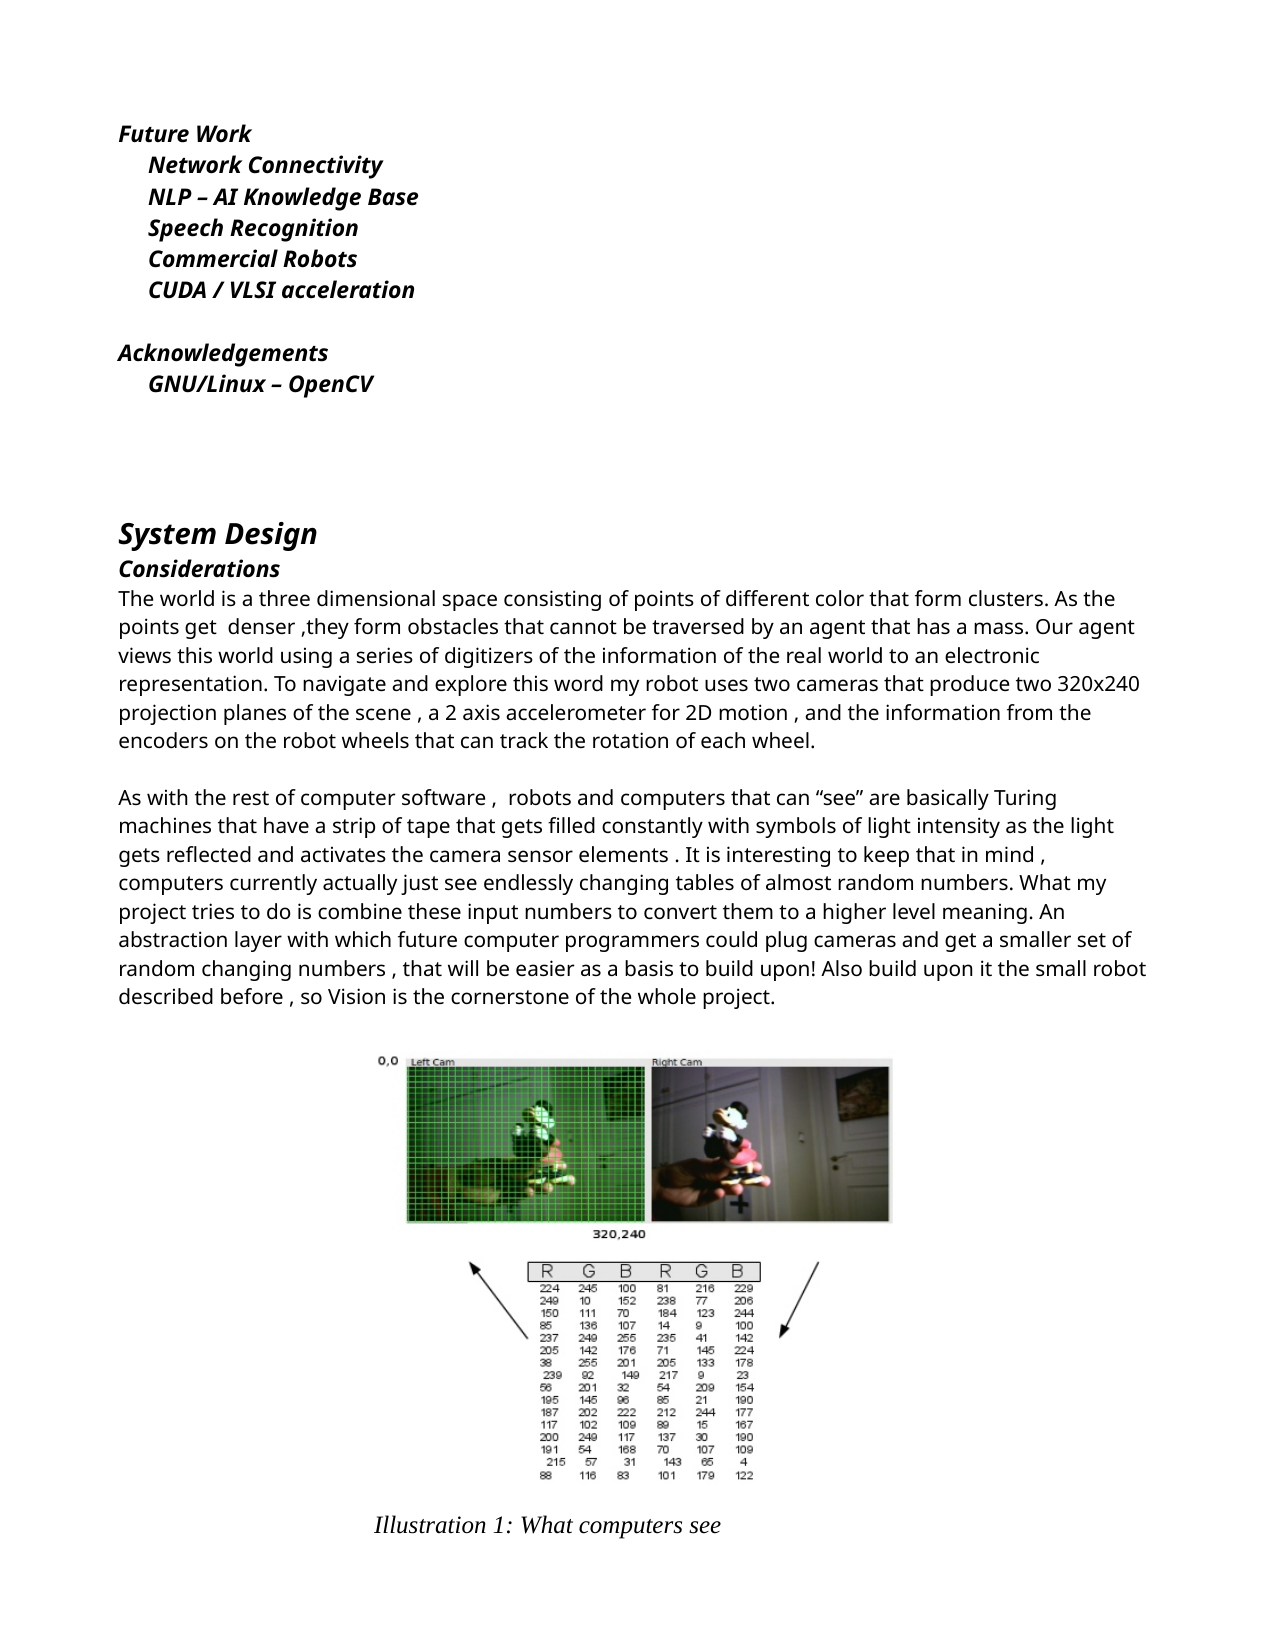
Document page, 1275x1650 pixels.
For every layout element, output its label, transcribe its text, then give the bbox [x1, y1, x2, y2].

text Speech Recognition [118, 212, 1157, 243]
text Considerations [118, 553, 1157, 584]
text Network Connectivity [118, 149, 1157, 181]
text GNU/Linux – OpenCV [118, 368, 1157, 399]
text Future Work [118, 118, 1157, 149]
picture [374, 1051, 902, 1511]
text Commercial Robots [118, 243, 1157, 274]
text CUDA / VLSI acceleration [118, 274, 1157, 306]
text As with the rest of computer software , robots and computers that can “see” are basically Turing machines that have a strip of tape that gets filled constantly with symbols of light intensity as the light gets reflected and activates the camera sensor elements . It is interesting to keep that in mind , computers currently actually just see endlessly changing tables of almost random numbers. What my project tries to do is combine these input numbers to convert them to a higher level meaning. An abstraction layer with which future computer programmers could plug cameras and get a smaller set of random changing numbers , that will be easier as a basis to build upon! Also build upon it the small robot described before , so Vision is the cornerstone of the whole project. [118, 783, 1157, 1011]
text System Design [118, 513, 1157, 553]
text The world is a three dimensional space consisting of points of different color that form clusters. As the points get denser ,they form obstacles that cannot be traversed by an agent that has a mass. Our agent views this world using a series of digitizers of the information of the real world to an electronic representation. To navigate and explore this word my robot uses two cameras that produce two 320x240 projection planes of the scene , a 2 axis accelerometer for 2D motion , and the information from the encoders on the robot wheels that can track the rotation of each wheel. [118, 584, 1157, 755]
text Illustration 1: What computers see [374, 1511, 901, 1539]
text Acknowledgements [118, 337, 1157, 368]
text NLP – AI Knowledge Base [118, 181, 1157, 212]
